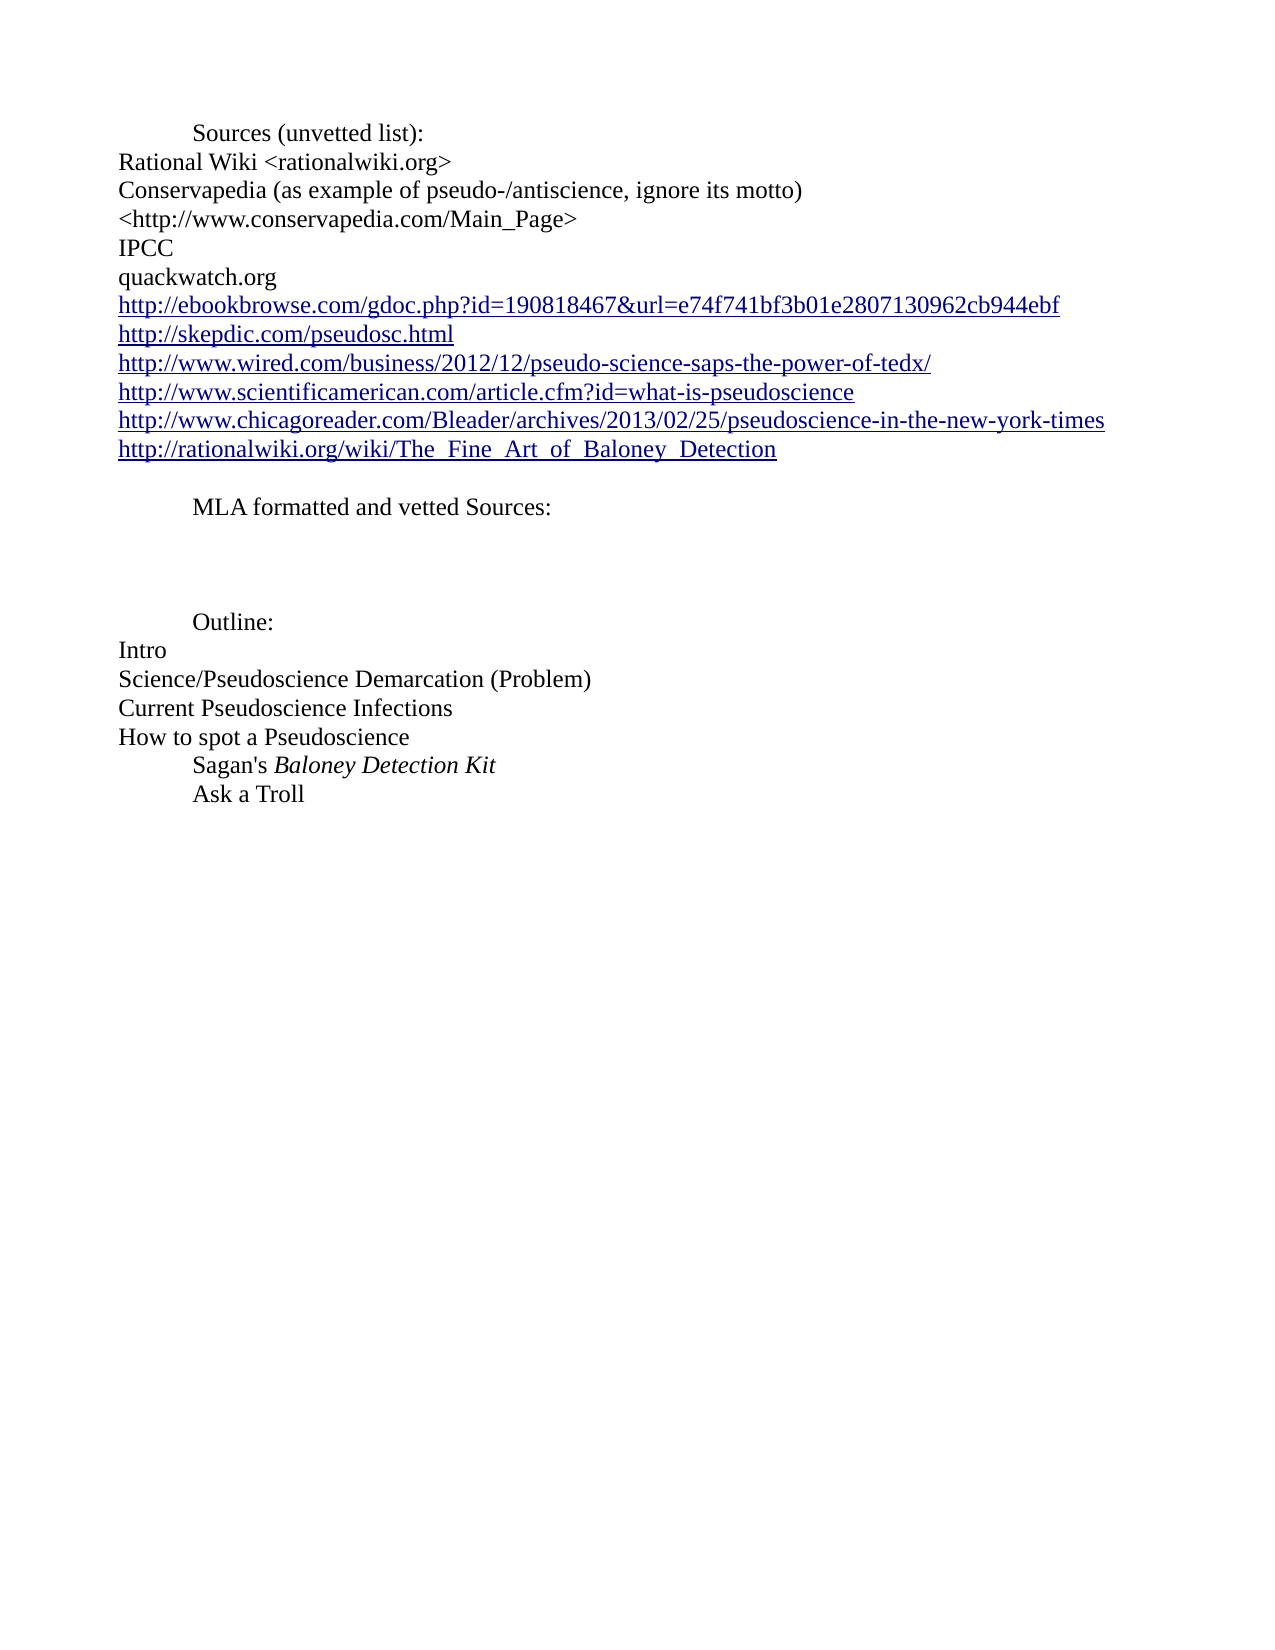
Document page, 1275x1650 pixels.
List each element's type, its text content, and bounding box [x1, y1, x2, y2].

text Current Pseudoscience Infections [118, 693, 1157, 722]
text How to spot a Pseudoscience [118, 722, 1157, 751]
text Outline: [118, 607, 1157, 636]
text Science/Pseudoscience Demarcation (Problem) [118, 664, 1157, 693]
text http://www.wired.com/business/2012/12/pseudo-science-saps-the-power-of-tedx/ [118, 348, 1157, 377]
text Sources (unvetted list): [118, 118, 1157, 147]
text MLA formatted and vetted Sources: [118, 492, 1157, 521]
text http://ebookbrowse.com/gdoc.php?id=190818467&url=e74f741bf3b01e2807130962cb944ebf [118, 291, 1157, 319]
text http://skepdic.com/pseudosc.html [118, 319, 1157, 348]
text Conservapedia (as example of pseudo-/antiscience, ignore its motto) <http://www.conservapedia.com/Main_Page> [118, 176, 1157, 233]
text quackwatch.org [118, 262, 1157, 291]
text http://rationalwiki.org/wiki/The_Fine_Art_of_Baloney_Detection [118, 434, 1157, 463]
text http://www.scientificamerican.com/article.cfm?id=what-is-pseudoscience [118, 377, 1157, 406]
text Rational Wiki <rationalwiki.org> [118, 147, 1157, 176]
text IPCC [118, 233, 1157, 262]
text Intro [118, 636, 1157, 664]
text Sagan's Baloney Detection Kit [118, 751, 1157, 779]
text Ask a Troll [118, 779, 1157, 808]
text http://www.chicagoreader.com/Bleader/archives/2013/02/25/pseudoscience-in-the-new-york-times [118, 406, 1157, 434]
